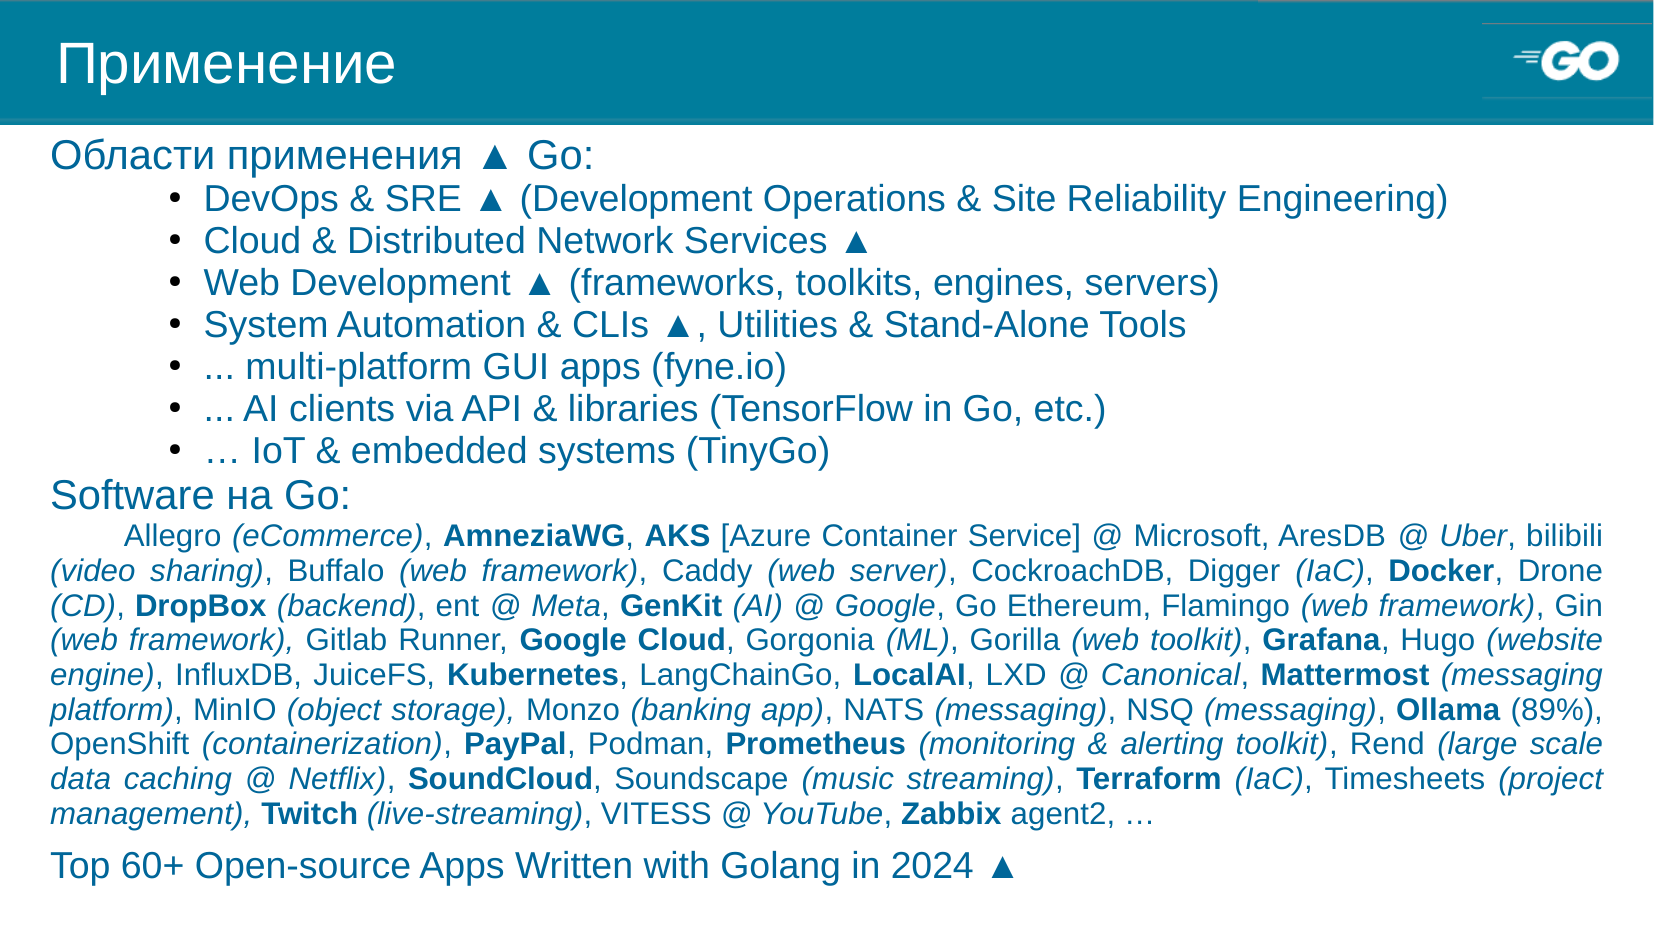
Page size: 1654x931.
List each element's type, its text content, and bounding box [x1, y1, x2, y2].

picture [1542, 41, 1619, 81]
text_box Применение [41, 23, 1495, 104]
text_box Области применения ▲ Go: DevOps & SRE ▲ (Development Operations & Site Reliability Engineering) Cloud & Distributed Network Services ▲ Web Development ▲ (frameworks, toolkits, engines, servers) System Automation & CLIs ▲, Utilities & Stand-Alone Tools ... multi-platform GUI apps (fyne.io) ... AI clients via API & libraries (TensorFlow in Go, etc.) … IoT & embedded systems (TinyGo) Software на Go: Allegro (eCommerce), AmneziaWG, AKS [Azure Container Service] @ Microsoft, AresDB @ Uber, bilibili (video sharing), Buffalo (web framework), Caddy (web server), CockroachDB, Digger (IaC), Docker, Drone (CD), DropBox (backend), ent @ Meta, GenKit (AI) @ Google, Go Ethereum, Flamingo (web framework), Gin (web framework), Gitlab Runner, Google Cloud, Gorgonia (ML), Gorilla (web toolkit), Grafana, Hugo (website engine), InfluxDB, JuiceFS, Kubernetes, LangChainGo, LocalAI, LXD @ Canonical, Mattermost (messaging platform), MinIO (object storage), Monzo (banking app), NATS (messaging), NSQ (messaging), Ollama (89%), OpenShift (containerization), PayPal, Podman, Prometheus (monitoring & alerting toolkit), Rend (large scale data caching @ Netflix), SoundCloud, Soundscape (music streaming), Terraform (IaC), Timesheets (project management), Twitch (live-streaming), VITESS @ YouTube, Zabbix agent2, … Top 60+ Open-source Apps Written with Golang in 2024 ▲ [35, 124, 1619, 895]
